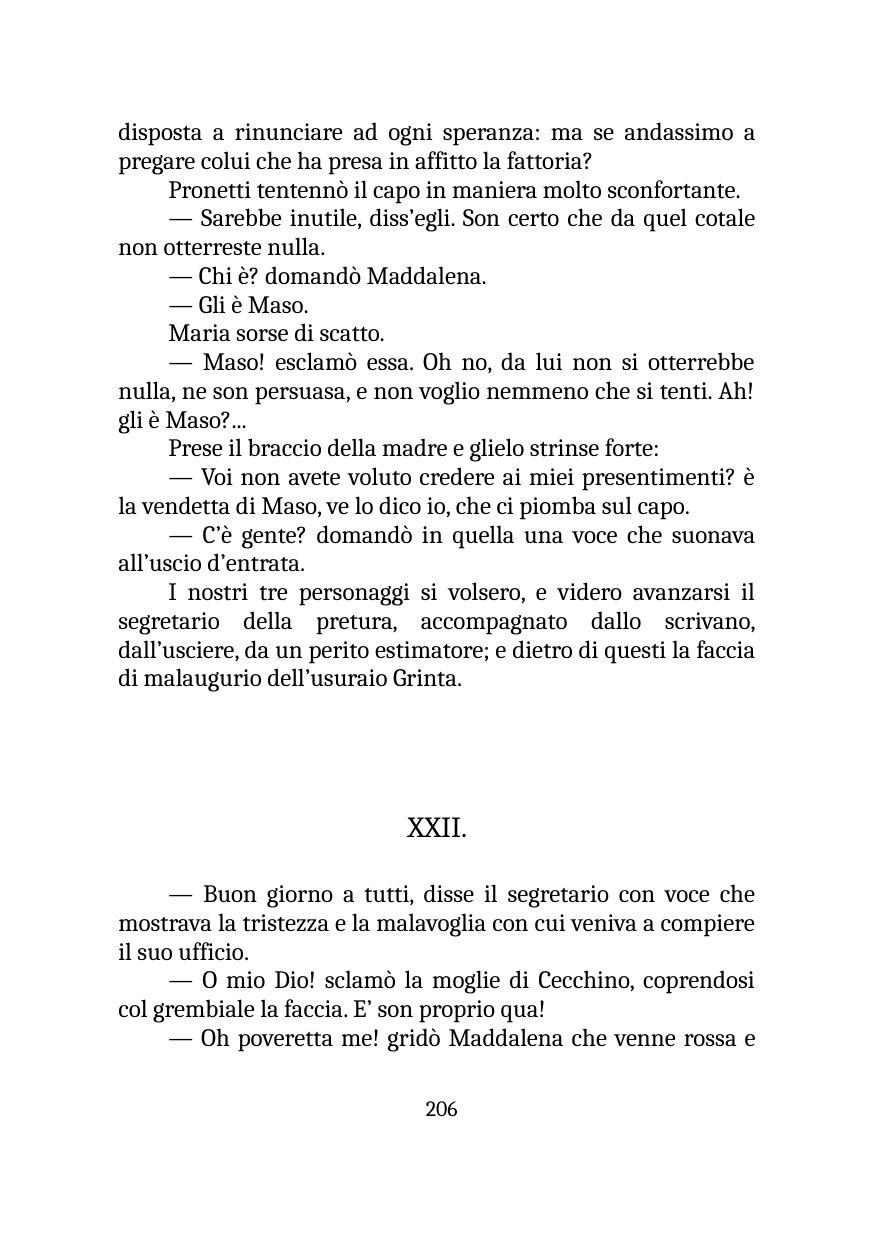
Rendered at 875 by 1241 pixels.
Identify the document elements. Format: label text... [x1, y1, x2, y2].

text — Buon giorno a tutti, disse il segretario con voce che mostrava la tristezza e la malavoglia con cui veniva a compiere il suo ufficio. [118, 880, 756, 966]
text — Gli è Maso. [118, 291, 756, 319]
text — Voi non avete voluto credere ai miei presentimenti? è la vendetta di Maso, ve lo dico io, che ci piomba sul capo. [118, 463, 756, 521]
text — Maso! esclamò essa. Oh no, da lui non si otterrebbe nulla, ne son persuasa, e non voglio nemmeno che si tenti. Ah! gli è Maso?... [118, 348, 756, 434]
text I nostri tre personaggi si volsero, e videro avanzarsi il segretario della pretura, accompagnato dallo scrivano, dall’usciere, da un perito estimatore; e dietro di questi la faccia di malaugurio dell’usuraio Grinta. [118, 578, 756, 693]
text — Oh poveretta me! gridò Maddalena che venne rossa e [118, 1024, 756, 1053]
subtitle XXII. [118, 811, 756, 845]
text — O mio Dio! sclamò la moglie di Cecchino, coprendosi col grembiale la faccia. E’ son proprio qua! [118, 966, 756, 1024]
text — Sarebbe inutile, diss’egli. Son certo che da quel cotale non otterreste nulla. [118, 204, 756, 262]
text — C’è gente? domandò in quella una voce che suonava all’uscio d’entrata. [118, 521, 756, 578]
text Pronetti tentennò il capo in maniera molto sconfortante. [118, 176, 756, 204]
text Prese il braccio della madre e glielo strinse forte: [118, 434, 756, 463]
text Maria sorse di scatto. [118, 319, 756, 348]
text — Chi è? domandò Maddalena. [118, 262, 756, 291]
text disposta a rinunciare ad ogni speranza: ma se andassimo a pregare colui che ha presa in affitto la fattoria? [118, 118, 756, 176]
